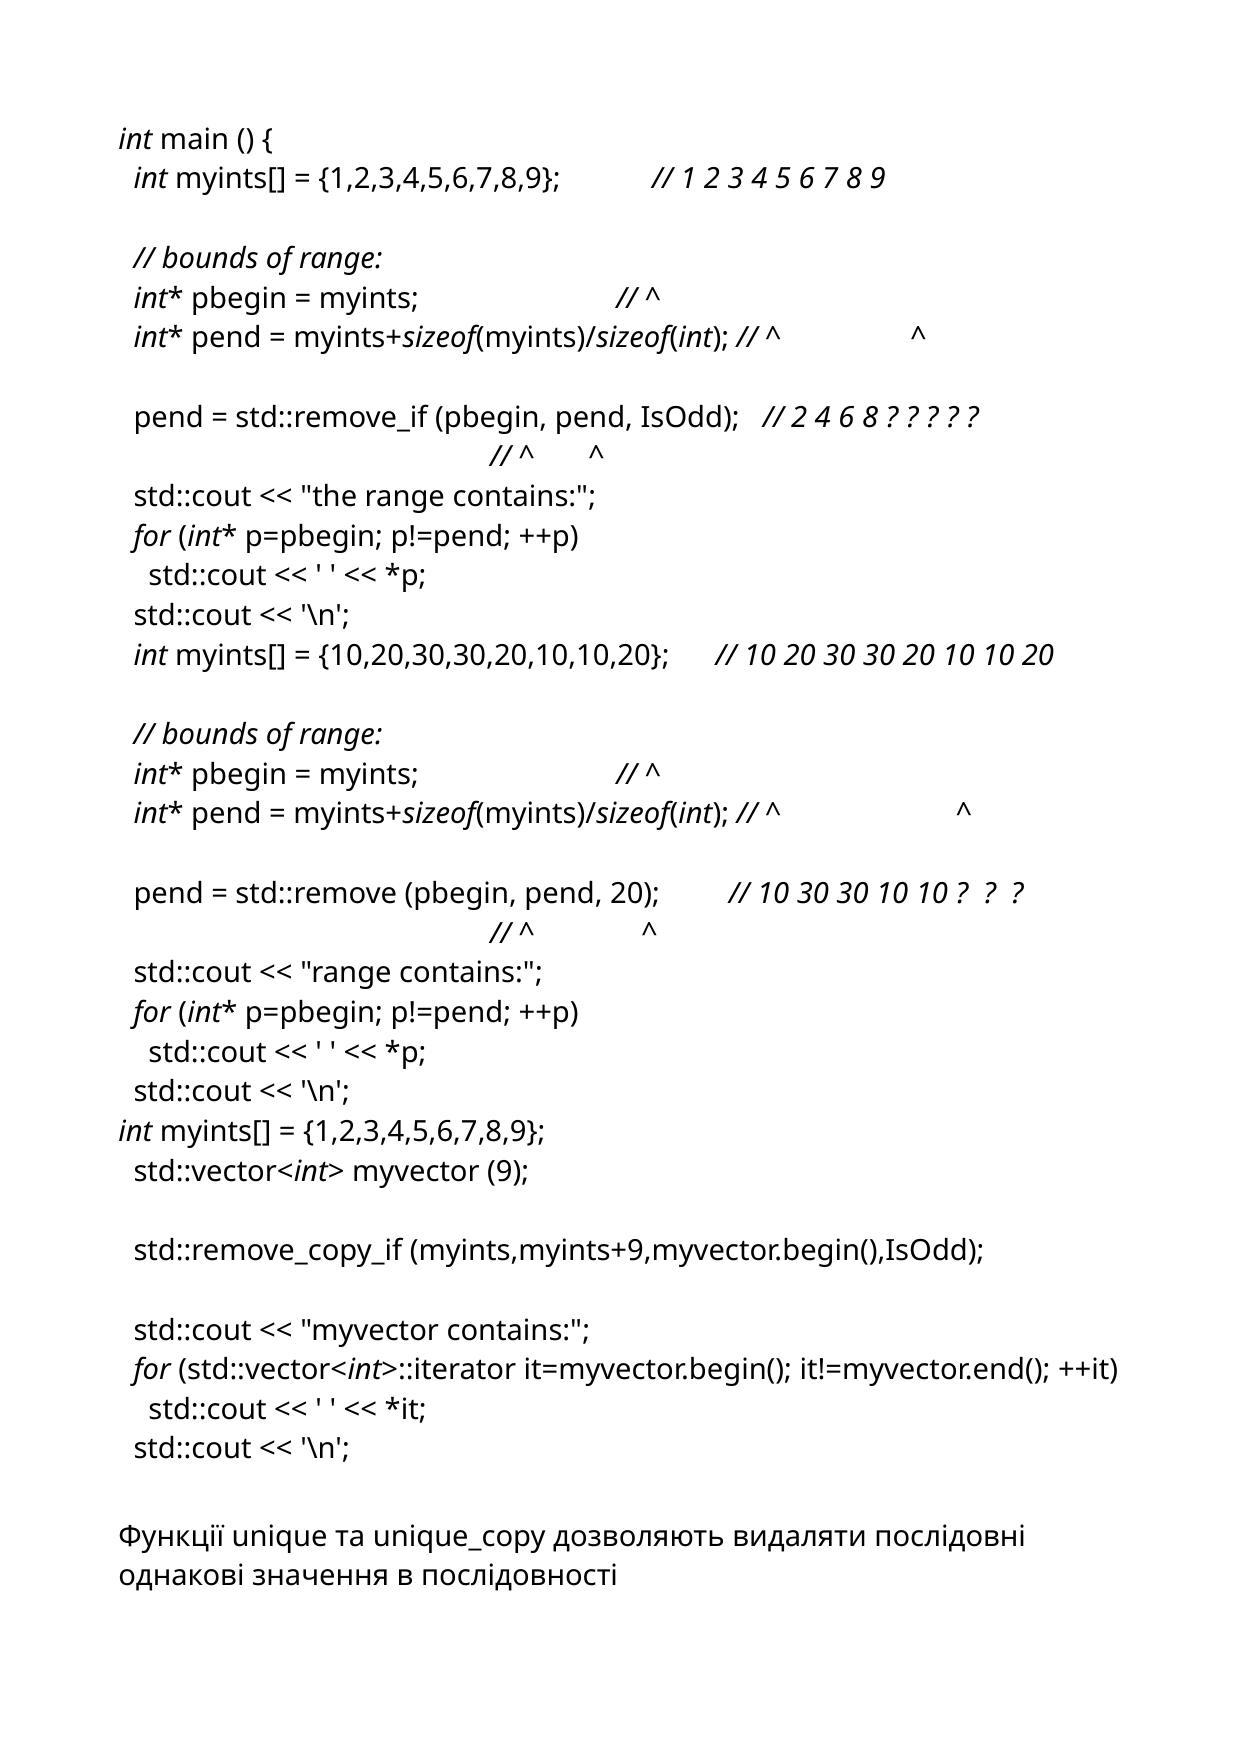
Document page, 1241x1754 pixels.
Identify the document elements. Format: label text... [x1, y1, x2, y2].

text int* pend = myints+sizeof(myints)/sizeof(int); // ^ ^ [118, 793, 1122, 832]
text // ^ ^ [118, 436, 1122, 475]
text Функції unique та unique_copy дозволяють видаляти послідовні однакові значення в послідовності [118, 1515, 1122, 1594]
text std::cout << "range contains:"; [118, 952, 1122, 991]
text std::cout << '\n'; [118, 1071, 1122, 1110]
text for (int* p=pbegin; p!=pend; ++p) [118, 515, 1122, 555]
text int myints[] = {1,2,3,4,5,6,7,8,9}; [118, 1110, 1122, 1150]
text std::cout << "myvector contains:"; [118, 1309, 1122, 1348]
text std::cout << '\n'; [118, 594, 1122, 634]
text // ^ ^ [118, 912, 1122, 952]
text int myints[] = {1,2,3,4,5,6,7,8,9}; // 1 2 3 4 5 6 7 8 9 [118, 158, 1122, 197]
text std::cout << "the range contains:"; [118, 475, 1122, 515]
text int myints[] = {10,20,30,30,20,10,10,20}; // 10 20 30 30 20 10 10 20 [118, 634, 1122, 674]
text pend = std::remove_if (pbegin, pend, IsOdd); // 2 4 6 8 ? ? ? ? ? [118, 396, 1122, 436]
text // bounds of range: [118, 713, 1122, 753]
text int* pbegin = myints; // ^ [118, 753, 1122, 793]
text std::cout << '\n'; [118, 1428, 1122, 1467]
text pend = std::remove (pbegin, pend, 20); // 10 30 30 10 10 ? ? ? [118, 872, 1122, 912]
text std::cout << ' ' << *p; [118, 1031, 1122, 1071]
text int* pbegin = myints; // ^ [118, 277, 1122, 317]
text std::cout << ' ' << *it; [118, 1388, 1122, 1428]
text std::cout << ' ' << *p; [118, 555, 1122, 594]
text // bounds of range: [118, 237, 1122, 277]
text int main () { [118, 118, 1122, 158]
text for (std::vector<int>::iterator it=myvector.begin(); it!=myvector.end(); ++it) [118, 1348, 1122, 1388]
text std::remove_copy_if (myints,myints+9,myvector.begin(),IsOdd); [118, 1229, 1122, 1269]
text int* pend = myints+sizeof(myints)/sizeof(int); // ^ ^ [118, 317, 1122, 356]
text std::vector<int> myvector (9); [118, 1150, 1122, 1190]
text for (int* p=pbegin; p!=pend; ++p) [118, 991, 1122, 1031]
